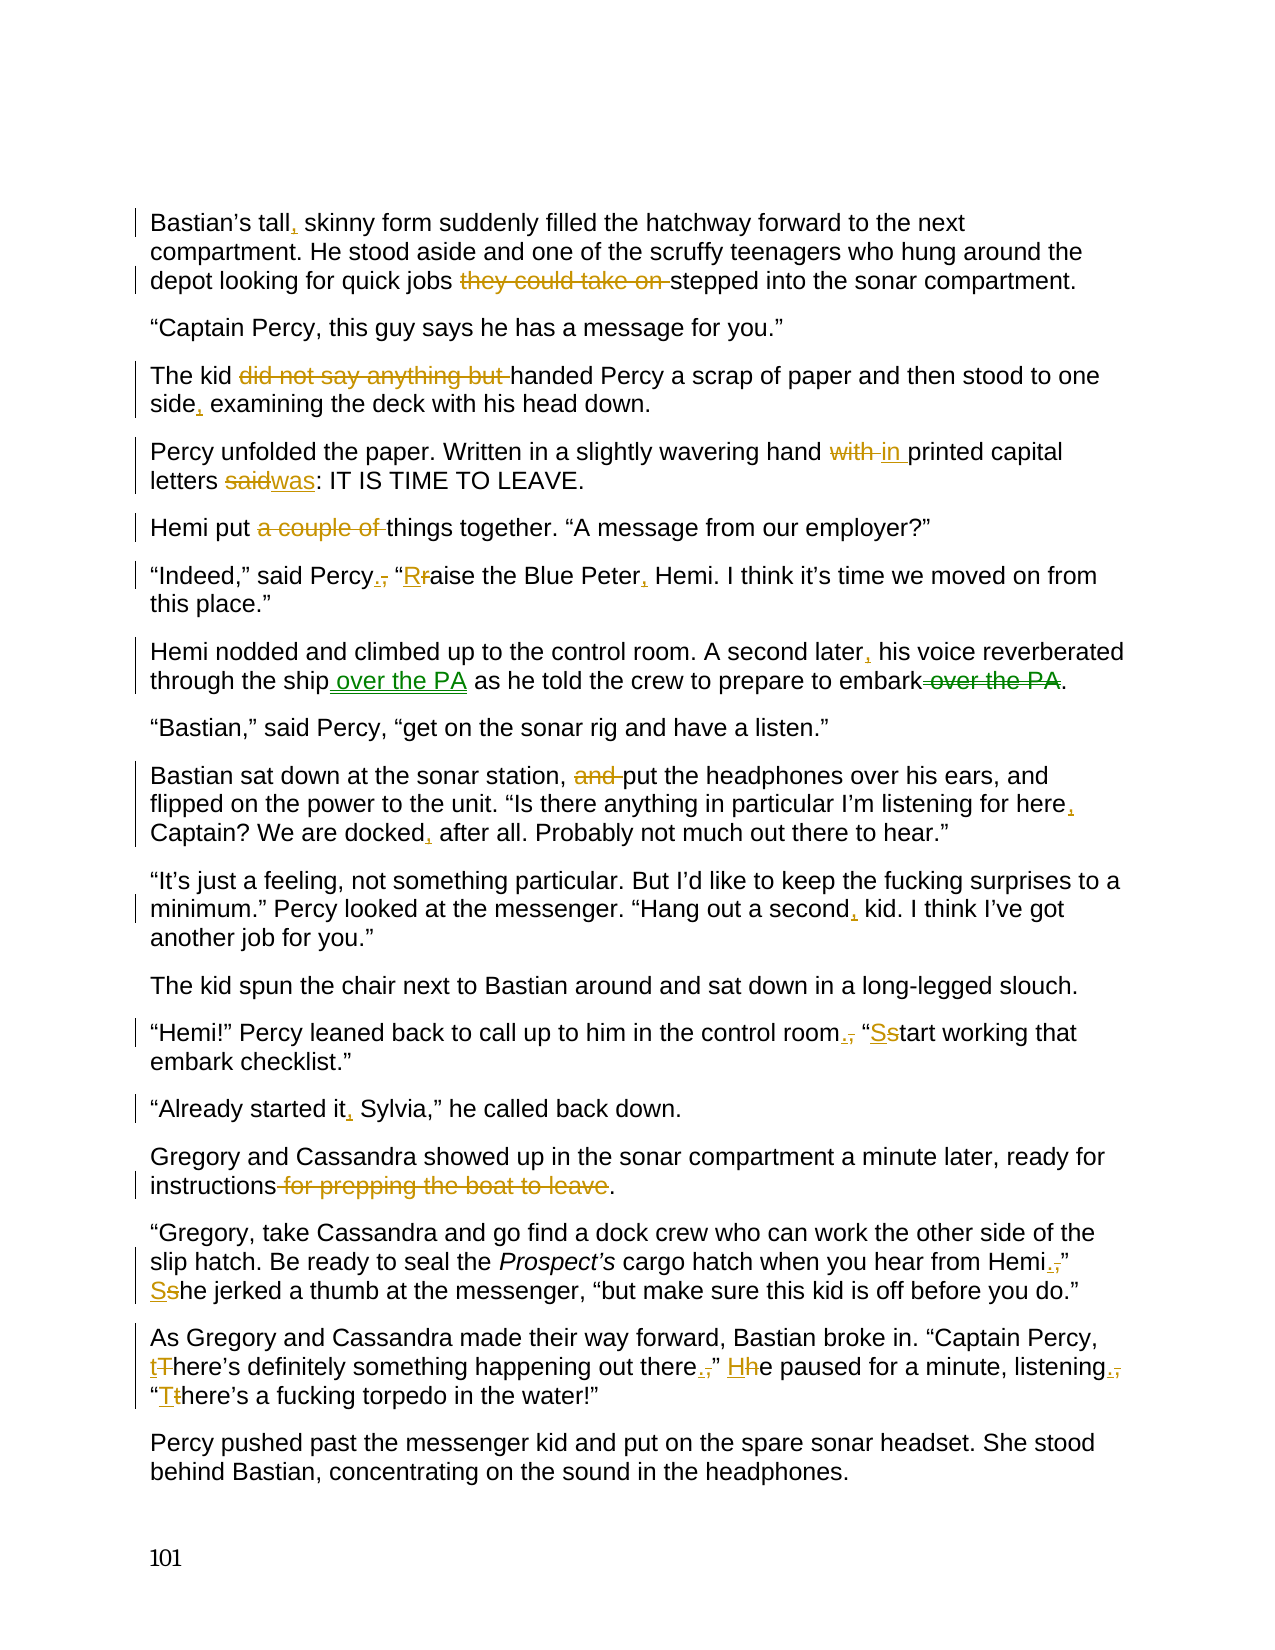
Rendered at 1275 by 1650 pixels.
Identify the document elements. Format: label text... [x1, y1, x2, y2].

text Bastian’s tall, skinny form suddenly filled the hatchway forward to the next compartment. He stood aside and one of the scruffy teenagers who hung around the depot looking for quick jobs stepped into the sonar compartment. [150, 208, 1125, 294]
text “Bastian,” said Percy, “get on the sonar rig and have a listen.” [150, 713, 1125, 742]
text The kid spun the chair next to Bastian around and sat down in a long-legged slouch. [150, 971, 1125, 999]
text Percy unfolded the paper. Written in a slightly wavering hand in printed capital letters was: IT IS TIME TO LEAVE. [150, 437, 1125, 494]
text Percy pushed past the messenger kid and put on the spare sonar headset. She stood behind Bastian, concentrating on the sound in the headphones. [150, 1428, 1125, 1486]
text “Captain Percy, this guy says he has a message for you.” [150, 313, 1125, 342]
text Gregory and Cassandra showed up in the sonar compartment a minute later, ready for instructions. [150, 1142, 1125, 1199]
text The kid handed Percy a scrap of paper and then stood to one side, examining the deck with his head down. [150, 361, 1125, 418]
text Hemi nodded and climbed up to the control room. A second later, his voice reverberated through the ship over the PA as he told the crew to prepare to embark. [150, 637, 1125, 694]
text “Indeed,” said Percy. “Raise the Blue Peter, Hemi. I think it’s time we moved on from this place.” [150, 561, 1125, 618]
text As Gregory and Cassandra made their way forward, Bastian broke in. “Captain Percy, there’s definitely something happening out there.” He paused for a minute, listening. “There’s a fucking torpedo in the water!” [150, 1323, 1125, 1409]
text “It’s just a feeling, not something particular. But I’d like to keep the fucking surprises to a minimum.” Percy looked at the messenger. “Hang out a second, kid. I think I’ve got another job for you.” [150, 866, 1125, 952]
text “Gregory, take Cassandra and go find a dock crew who can work the other side of the slip hatch. Be ready to seal the Prospect’s cargo hatch when you hear from Hemi.” She jerked a thumb at the messenger, “but make sure this kid is off before you do.” [150, 1218, 1125, 1304]
text “Hemi!” Percy leaned back to call up to him in the control room. “Start working that embark checklist.” [150, 1018, 1125, 1076]
text “Already started it, Sylvia,” he called back down. [150, 1094, 1125, 1123]
text Bastian sat down at the sonar station, put the headphones over his ears, and flipped on the power to the unit. “Is there anything in particular I’m listening for here, Captain? We are docked, after all. Probably not much out there to hear.” [150, 761, 1125, 847]
text Hemi put things together. “A message from our employer?” [150, 513, 1125, 542]
